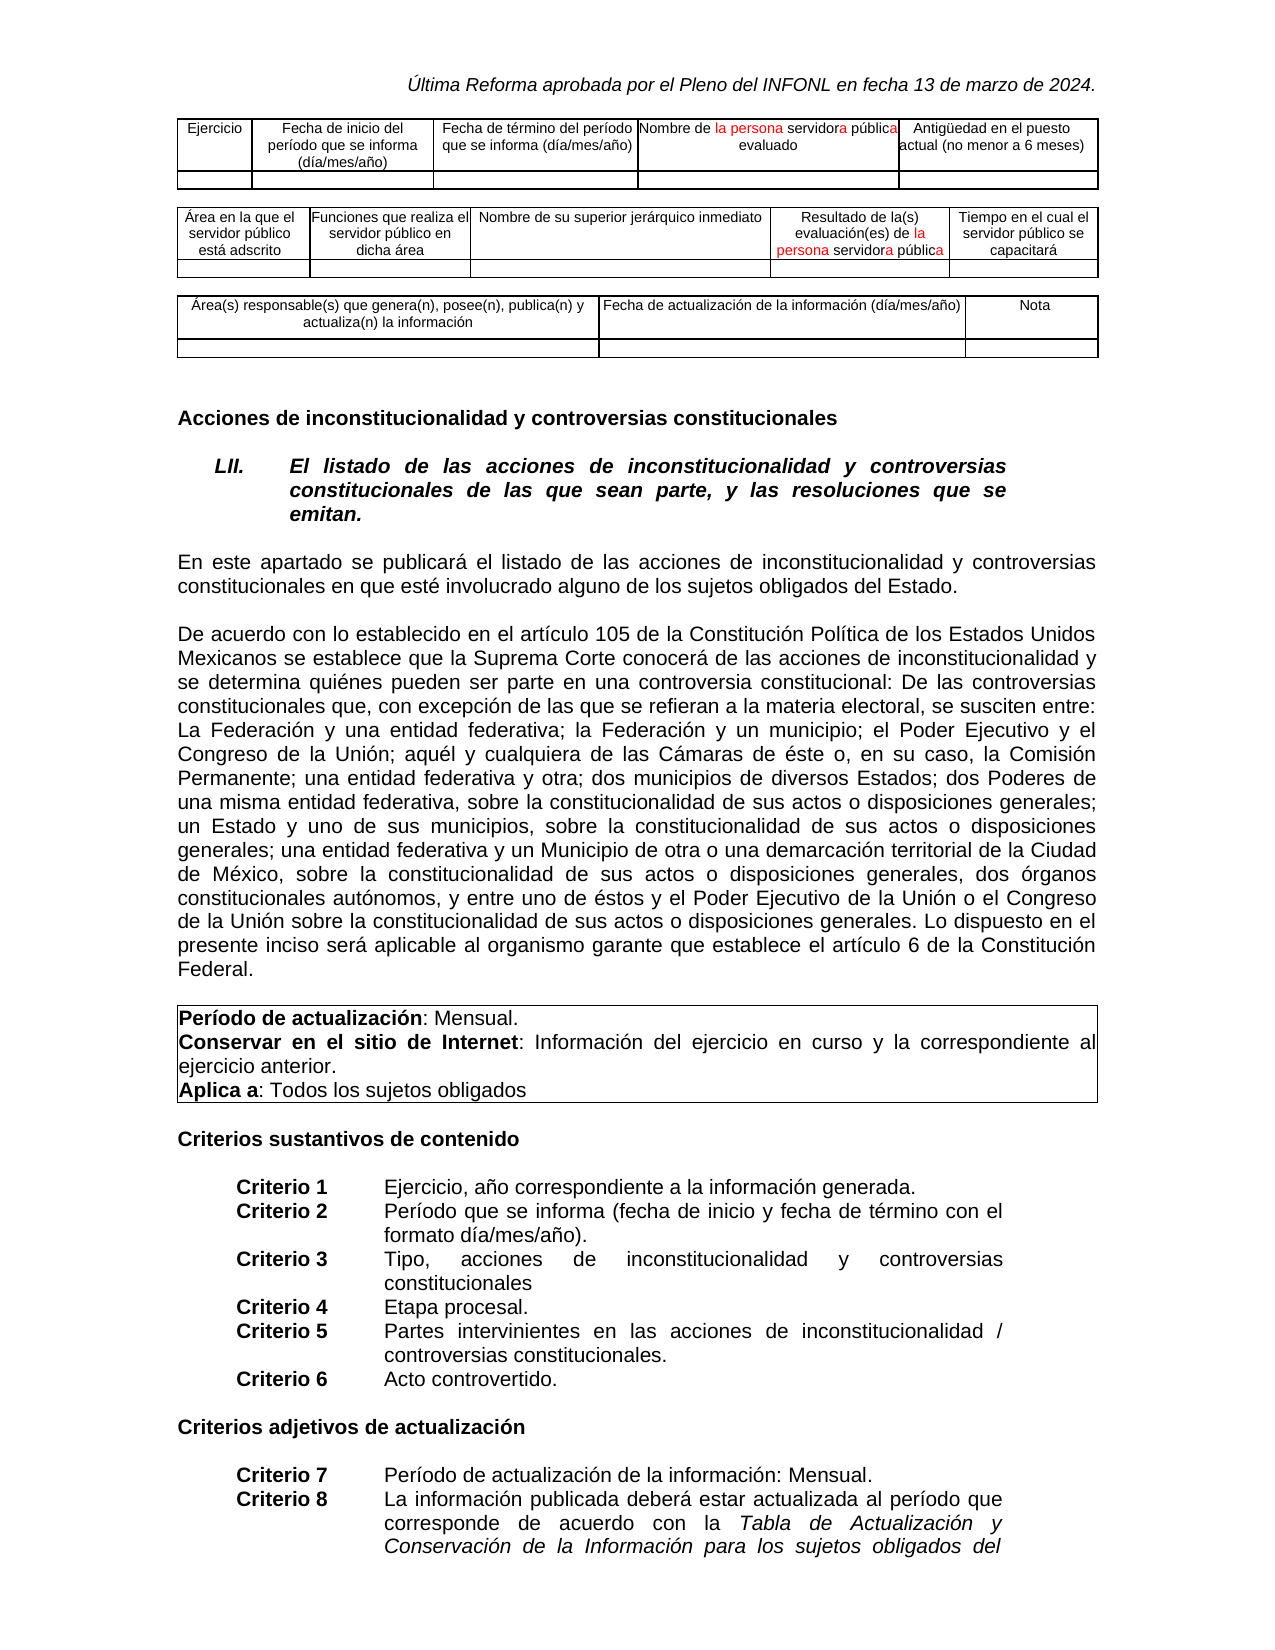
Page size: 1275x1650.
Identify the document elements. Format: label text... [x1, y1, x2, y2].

table_cell [471, 260, 770, 277]
table_cell [178, 260, 309, 277]
table_cell [771, 260, 949, 277]
table_cell [253, 172, 433, 188]
text Criterio 1 Ejercicio, año correspondiente a la información generada. [236, 1175, 1004, 1199]
table_header Fecha de actualización de la información (día/mes/año) [600, 297, 965, 338]
text Criterios sustantivos de contenido [177, 1127, 1009, 1151]
text Aplica a: Todos los sujetos obligados [178, 1077, 1097, 1102]
table_cell [950, 260, 1097, 277]
table_cell [178, 340, 598, 357]
table_header Tiempo en el cual el servidor público se capacitará [950, 208, 1097, 258]
text Criterios adjetivos de actualización [177, 1414, 1094, 1438]
table_header Resultado de la(s) evaluación(es) de la persona servidora pública [771, 208, 949, 258]
text Período de actualización: Mensual. [178, 1006, 1097, 1029]
text LII. El listado de las acciones de inconstitucionalidad y controversias constitucionales de las que sean parte, y las resoluciones que se emitan. [214, 454, 1009, 526]
table_header Área(s) responsable(s) que genera(n), posee(n), publica(n) y actualiza(n) la información [178, 297, 598, 338]
text Acciones de inconstitucionalidad y controversias constitucionales [177, 406, 1098, 430]
text Criterio 3 Tipo, acciones de inconstitucionalidad y controversias constitucionales [236, 1247, 1004, 1295]
table_header Antigüedad en el puesto actual (no menor a 6 meses) [900, 120, 1097, 170]
table_cell [600, 340, 965, 357]
table_header Funciones que realiza el servidor público en dicha área [311, 208, 470, 258]
text Criterio 8 La información publicada deberá estar actualizada al período que corresponde de acuerdo con la Tabla de Actualización y Conservación de la Información para los sujetos obligados del [236, 1486, 1004, 1558]
table_header Fecha de inicio del período que se informa (día/mes/año) [253, 120, 433, 170]
text Criterio 6 Acto controvertido. [236, 1367, 1004, 1391]
text En este apartado se publicará el listado de las acciones de inconstitucionalidad y controversias constitucionales en que esté involucrado alguno de los sujetos obligados del Estado. [177, 550, 1098, 598]
text Criterio 5 Partes intervinientes en las acciones de inconstitucionalidad / controversias constitucionales. [236, 1319, 1004, 1367]
table_cell [311, 260, 470, 277]
table_header Ejercicio [178, 120, 251, 170]
table_header Área en la que el servidor público está adscrito [178, 208, 309, 258]
text Criterio 7 Período de actualización de la información: Mensual. [236, 1462, 1004, 1486]
table_header Fecha de término del período que se informa (día/mes/año) [434, 120, 637, 170]
text De acuerdo con lo establecido en el artículo 105 de la Constitución Política de los Estados Unidos Mexicanos se establece que la Suprema Corte conocerá de las acciones de inconstitucionalidad y se determina quiénes pueden ser parte en una controversia constitucional: De las controversias constitucionales que, con excepción de las que se refieran a la materia electoral, se susciten entre: La Federación y una entidad federativa; la Federación y un municipio; el Poder Ejecutivo y el Congreso de la Unión; aquél y cualquiera de las Cámaras de éste o, en su caso, la Comisión Permanente; una entidad federativa y otra; dos municipios de diversos Estados; dos Poderes de una misma entidad federativa, sobre la constitucionalidad de sus actos o disposiciones generales; un Estado y uno de sus municipios, sobre la constitucionalidad de sus actos o disposiciones generales; una entidad federativa y un Municipio de otra o una demarcación territorial de la Ciudad de México, sobre la constitucionalidad de sus actos o disposiciones generales, dos órganos constitucionales autónomos, y entre uno de éstos y el Poder Ejecutivo de la Unión o el Congreso de la Unión sobre la constitucionalidad de sus actos o disposiciones generales. Lo dispuesto en el presente inciso será aplicable al organismo garante que establece el artículo 6 de la Constitución Federal. [177, 622, 1098, 981]
text Conservar en el sitio de Internet: Información del ejercicio en curso y la correspondiente al ejercicio anterior. [178, 1029, 1097, 1077]
table_header Nota [966, 297, 1097, 338]
table_cell [966, 340, 1097, 357]
text Criterio 2 Período que se informa (fecha de inicio y fecha de término con el formato día/mes/año). [236, 1199, 1004, 1247]
table_header Nombre de la persona servidora pública evaluado [639, 120, 898, 170]
table_cell [434, 172, 637, 188]
table_cell [900, 172, 1097, 188]
table_header Nombre de su superior jerárquico inmediato [471, 208, 770, 258]
table_cell [639, 172, 898, 188]
text Criterio 4 Etapa procesal. [236, 1295, 1004, 1319]
table_cell [178, 172, 251, 188]
